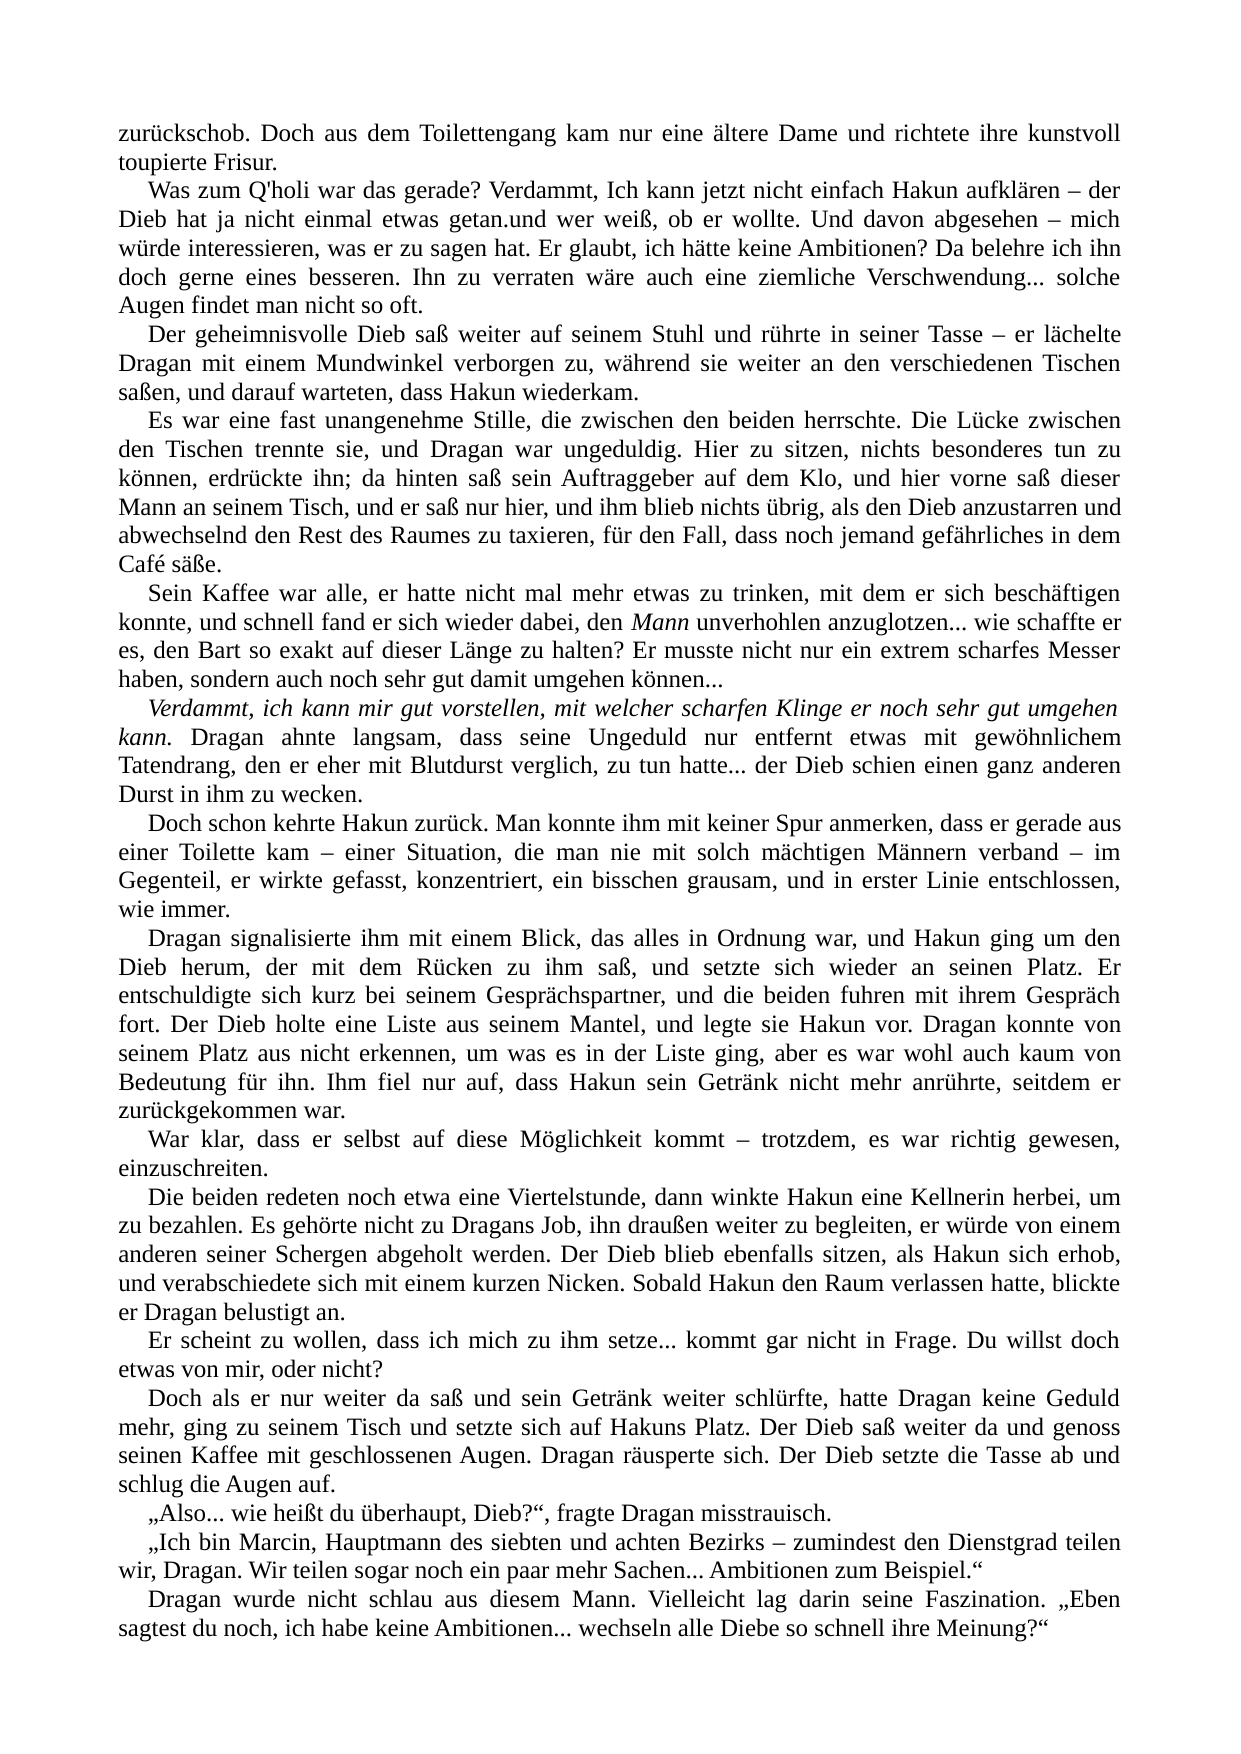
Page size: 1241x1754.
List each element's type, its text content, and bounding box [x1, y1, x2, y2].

text Dragan wurde nicht schlau aus diesem Mann. Vielleicht lag darin seine Faszination. „Eben sagtest du noch, ich habe keine Ambitionen... wechseln alle Diebe so schnell ihre Meinung?“ [118, 1584, 1122, 1642]
text „Also... wie heißt du überhaupt, Dieb?“, fragte Dragan misstrauisch. [118, 1498, 1122, 1527]
text Es war eine fast unangenehme Stille, die zwischen den beiden herrschte. Die Lücke zwischen den Tischen trennte sie, und Dragan war ungeduldig. Hier zu sitzen, nichts besonderes tun zu können, erdrückte ihn; da hinten saß sein Auftraggeber auf dem Klo, und hier vorne saß dieser Mann an seinem Tisch, und er saß nur hier, und ihm blieb nichts übrig, als den Dieb anzustarren und abwechselnd den Rest des Raumes zu taxieren, für den Fall, dass noch jemand gefährliches in dem Café säße. [118, 406, 1122, 578]
text „Ich bin Marcin, Hauptmann des siebten und achten Bezirks – zumindest den Dienstgrad teilen wir, Dragan. Wir teilen sogar noch ein paar mehr Sachen... Ambitionen zum Beispiel.“ [118, 1527, 1122, 1584]
text Verdammt, ich kann mir gut vorstellen, mit welcher scharfen Klinge er noch sehr gut umgehen kann. Dragan ahnte langsam, dass seine Ungeduld nur entfernt etwas mit gewöhnlichem Tatendrang, den er eher mit Blutdurst verglich, zu tun hatte... der Dieb schien einen ganz anderen Durst in ihm zu wecken. [118, 693, 1122, 808]
text Doch schon kehrte Hakun zurück. Man konnte ihm mit keiner Spur anmerken, dass er gerade aus einer Toilette kam – einer Situation, die man nie mit solch mächtigen Männern verband – im Gegenteil, er wirkte gefasst, konzentriert, ein bisschen grausam, und in erster Linie entschlossen, wie immer. [118, 808, 1122, 923]
text War klar, dass er selbst auf diese Möglichkeit kommt – trotzdem, es war richtig gewesen, einzuschreiten. [118, 1124, 1122, 1182]
text Dragan signalisierte ihm mit einem Blick, das alles in Ordnung war, und Hakun ging um den Dieb herum, der mit dem Rücken zu ihm saß, und setzte sich wieder an seinen Platz. Er entschuldigte sich kurz bei seinem Gesprächspartner, und die beiden fuhren mit ihrem Gespräch fort. Der Dieb holte eine Liste aus seinem Mantel, und legte sie Hakun vor. Dragan konnte von seinem Platz aus nicht erkennen, um was es in der Liste ging, aber es war wohl auch kaum von Bedeutung für ihn. Ihm fiel nur auf, dass Hakun sein Getränk nicht mehr anrührte, seitdem er zurückgekommen war. [118, 923, 1122, 1124]
text Er scheint zu wollen, dass ich mich zu ihm setze... kommt gar nicht in Frage. Du willst doch etwas von mir, oder nicht? [118, 1326, 1122, 1383]
text Sein Kaffee war alle, er hatte nicht mal mehr etwas zu trinken, mit dem er sich beschäftigen konnte, und schnell fand er sich wieder dabei, den Mann unverhohlen anzuglotzen... wie schaffte er es, den Bart so exakt auf dieser Länge zu halten? Er musste nicht nur ein extrem scharfes Messer haben, sondern auch noch sehr gut damit umgehen können... [118, 578, 1122, 693]
text Die beiden redeten noch etwa eine Viertelstunde, dann winkte Hakun eine Kellnerin herbei, um zu bezahlen. Es gehörte nicht zu Dragans Job, ihn draußen weiter zu begleiten, er würde von einem anderen seiner Schergen abgeholt werden. Der Dieb blieb ebenfalls sitzen, als Hakun sich erhob, und verabschiedete sich mit einem kurzen Nicken. Sobald Hakun den Raum verlassen hatte, blickte er Dragan belustigt an. [118, 1182, 1122, 1326]
text zurückschob. Doch aus dem Toilettengang kam nur eine ältere Dame und richtete ihre kunstvoll toupierte Frisur. [118, 118, 1122, 176]
text Der geheimnisvolle Dieb saß weiter auf seinem Stuhl und rührte in seiner Tasse – er lächelte Dragan mit einem Mundwinkel verborgen zu, während sie weiter an den verschiedenen Tischen saßen, und darauf warteten, dass Hakun wiederkam. [118, 319, 1122, 406]
text Was zum Q'holi war das gerade? Verdammt, Ich kann jetzt nicht einfach Hakun aufklären – der Dieb hat ja nicht einmal etwas getan.und wer weiß, ob er wollte. Und davon abgesehen – mich würde interessieren, was er zu sagen hat. Er glaubt, ich hätte keine Ambitionen? Da belehre ich ihn doch gerne eines besseren. Ihn zu verraten wäre auch eine ziemliche Verschwendung... solche Augen findet man nicht so oft. [118, 176, 1122, 319]
text Doch als er nur weiter da saß und sein Getränk weiter schlürfte, hatte Dragan keine Geduld mehr, ging zu seinem Tisch und setzte sich auf Hakuns Platz. Der Dieb saß weiter da und genoss seinen Kaffee mit geschlossenen Augen. Dragan räusperte sich. Der Dieb setzte die Tasse ab und schlug die Augen auf. [118, 1383, 1122, 1498]
